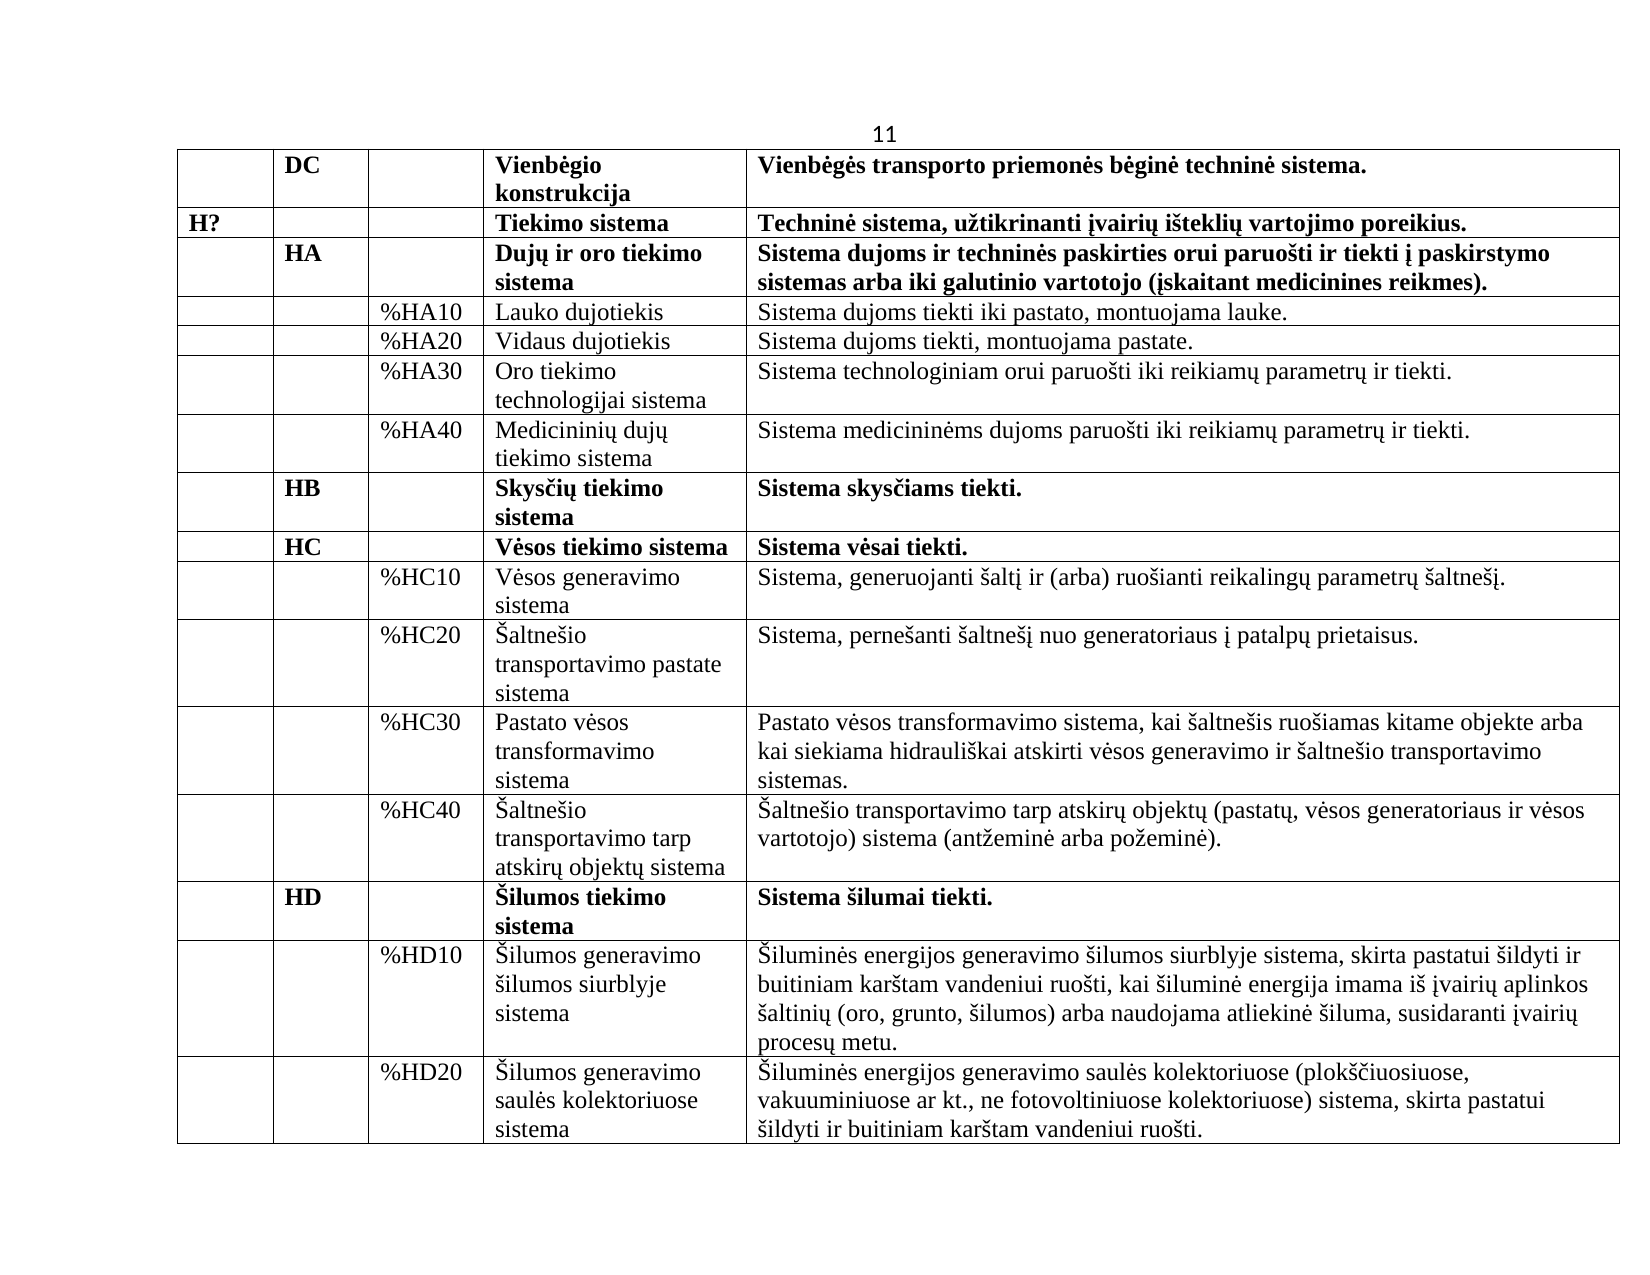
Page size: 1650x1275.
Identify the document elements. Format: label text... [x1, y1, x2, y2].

table_cell [274, 326, 368, 355]
table_cell [274, 620, 368, 706]
table_cell Šaltnešio transportavimo pastate sistema [484, 620, 746, 706]
table_cell [369, 882, 483, 939]
table_cell Pastato vėsos transformavimo sistema [484, 707, 746, 794]
table_cell [274, 562, 368, 619]
table_cell Sistema skysčiams tiekti. [747, 473, 1619, 531]
table_cell [178, 297, 273, 325]
table_cell [178, 326, 273, 355]
table_cell HC [274, 532, 368, 561]
table_cell [178, 238, 273, 296]
table_cell Sistema dujoms ir techninės paskirties orui paruošti ir tiekti į paskirstymo sistemas arba iki galutinio vartotojo (įskaitant medicinines reikmes). [747, 238, 1619, 296]
table_cell [178, 562, 273, 619]
table_cell %HA10 [369, 297, 483, 325]
table_cell Sistema dujoms tiekti, montuojama pastate. [747, 326, 1619, 355]
table_cell DC [274, 150, 368, 207]
table_cell Sistema medicininėms dujoms paruošti iki reikiamų parametrų ir tiekti. [747, 415, 1619, 472]
table_cell Vėsos generavimo sistema [484, 562, 746, 619]
table_cell Šiluminės energijos generavimo šilumos siurblyje sistema, skirta pastatui šildyti ir buitiniam karštam vandeniui ruošti, kai šiluminė energija imama iš įvairių aplinkos šaltinių (oro, grunto, šilumos) arba naudojama atliekinė šiluma, susidaranti įvairių procesų metu. [747, 941, 1619, 1056]
table_cell Sistema šilumai tiekti. [747, 882, 1619, 939]
table_cell Sistema, pernešanti šaltnešį nuo generatoriaus į patalpų prietaisus. [747, 620, 1619, 706]
table_cell HB [274, 473, 368, 531]
table_cell Medicininių dujų tiekimo sistema [484, 415, 746, 472]
table_cell %HD20 [369, 1057, 483, 1143]
table_cell [178, 150, 273, 207]
table_cell Pastato vėsos transformavimo sistema, kai šaltnešis ruošiamas kitame objekte arba kai siekiama hidrauliškai atskirti vėsos generavimo ir šaltnešio transportavimo sistemas. [747, 707, 1619, 794]
table_cell %HC40 [369, 795, 483, 881]
table_cell [274, 208, 368, 237]
table_cell Sistema vėsai tiekti. [747, 532, 1619, 561]
table_cell Oro tiekimo technologijai sistema [484, 356, 746, 414]
table_cell %HC30 [369, 707, 483, 794]
table_cell [274, 941, 368, 1056]
table_cell Vidaus dujotiekis [484, 326, 746, 355]
table_cell [178, 356, 273, 414]
table_cell Tiekimo sistema [484, 208, 746, 237]
table_cell [274, 415, 368, 472]
table_cell Techninė sistema, užtikrinanti įvairių išteklių vartojimo poreikius. [747, 208, 1619, 237]
table_cell H? [178, 208, 273, 237]
table_cell HA [274, 238, 368, 296]
table_cell Šilumos generavimo šilumos siurblyje sistema [484, 941, 746, 1056]
table_cell %HC10 [369, 562, 483, 619]
table_cell Šaltnešio transportavimo tarp atskirų objektų sistema [484, 795, 746, 881]
table_cell [178, 795, 273, 881]
table_cell [369, 208, 483, 237]
table_cell [178, 532, 273, 561]
table_cell %HA30 [369, 356, 483, 414]
table_cell %HA40 [369, 415, 483, 472]
table_cell %HA20 [369, 326, 483, 355]
table_cell [274, 707, 368, 794]
table_cell HD [274, 882, 368, 939]
table_cell Dujų ir oro tiekimo sistema [484, 238, 746, 296]
table_cell Vienbėgio konstrukcija [484, 150, 746, 207]
table_cell %HD10 [369, 941, 483, 1056]
table_cell Šiluminės energijos generavimo saulės kolektoriuose (plokščiuosiuose, vakuuminiuose ar kt., ne fotovoltiniuose kolektoriuose) sistema, skirta pastatui šildyti ir buitiniam karštam vandeniui ruošti. [747, 1057, 1619, 1143]
table_cell %HC20 [369, 620, 483, 706]
table_cell [274, 356, 368, 414]
table_cell Lauko dujotiekis [484, 297, 746, 325]
table_cell [274, 1057, 368, 1143]
table_cell Šaltnešio transportavimo tarp atskirų objektų (pastatų, vėsos generatoriaus ir vėsos vartotojo) sistema (antžeminė arba požeminė). [747, 795, 1619, 881]
table_cell [369, 473, 483, 531]
table_cell [178, 1057, 273, 1143]
table_cell [274, 795, 368, 881]
table_cell [178, 707, 273, 794]
table_cell Sistema dujoms tiekti iki pastato, montuojama lauke. [747, 297, 1619, 325]
table_cell Šilumos tiekimo sistema [484, 882, 746, 939]
table_cell Šilumos generavimo saulės kolektoriuose sistema [484, 1057, 746, 1143]
table_cell Sistema, generuojanti šaltį ir (arba) ruošianti reikalingų parametrų šaltnešį. [747, 562, 1619, 619]
table_cell [274, 297, 368, 325]
table_cell Vėsos tiekimo sistema [484, 532, 746, 561]
table_cell Vienbėgės transporto priemonės bėginė techninė sistema. [747, 150, 1619, 207]
table_cell [369, 532, 483, 561]
table_cell [178, 473, 273, 531]
table_cell [178, 941, 273, 1056]
table_cell [178, 882, 273, 939]
table_cell [369, 150, 483, 207]
table_cell [178, 620, 273, 706]
table_cell [369, 238, 483, 296]
table_cell Sistema technologiniam orui paruošti iki reikiamų parametrų ir tiekti. [747, 356, 1619, 414]
table_cell Skysčių tiekimo sistema [484, 473, 746, 531]
table_cell [178, 415, 273, 472]
